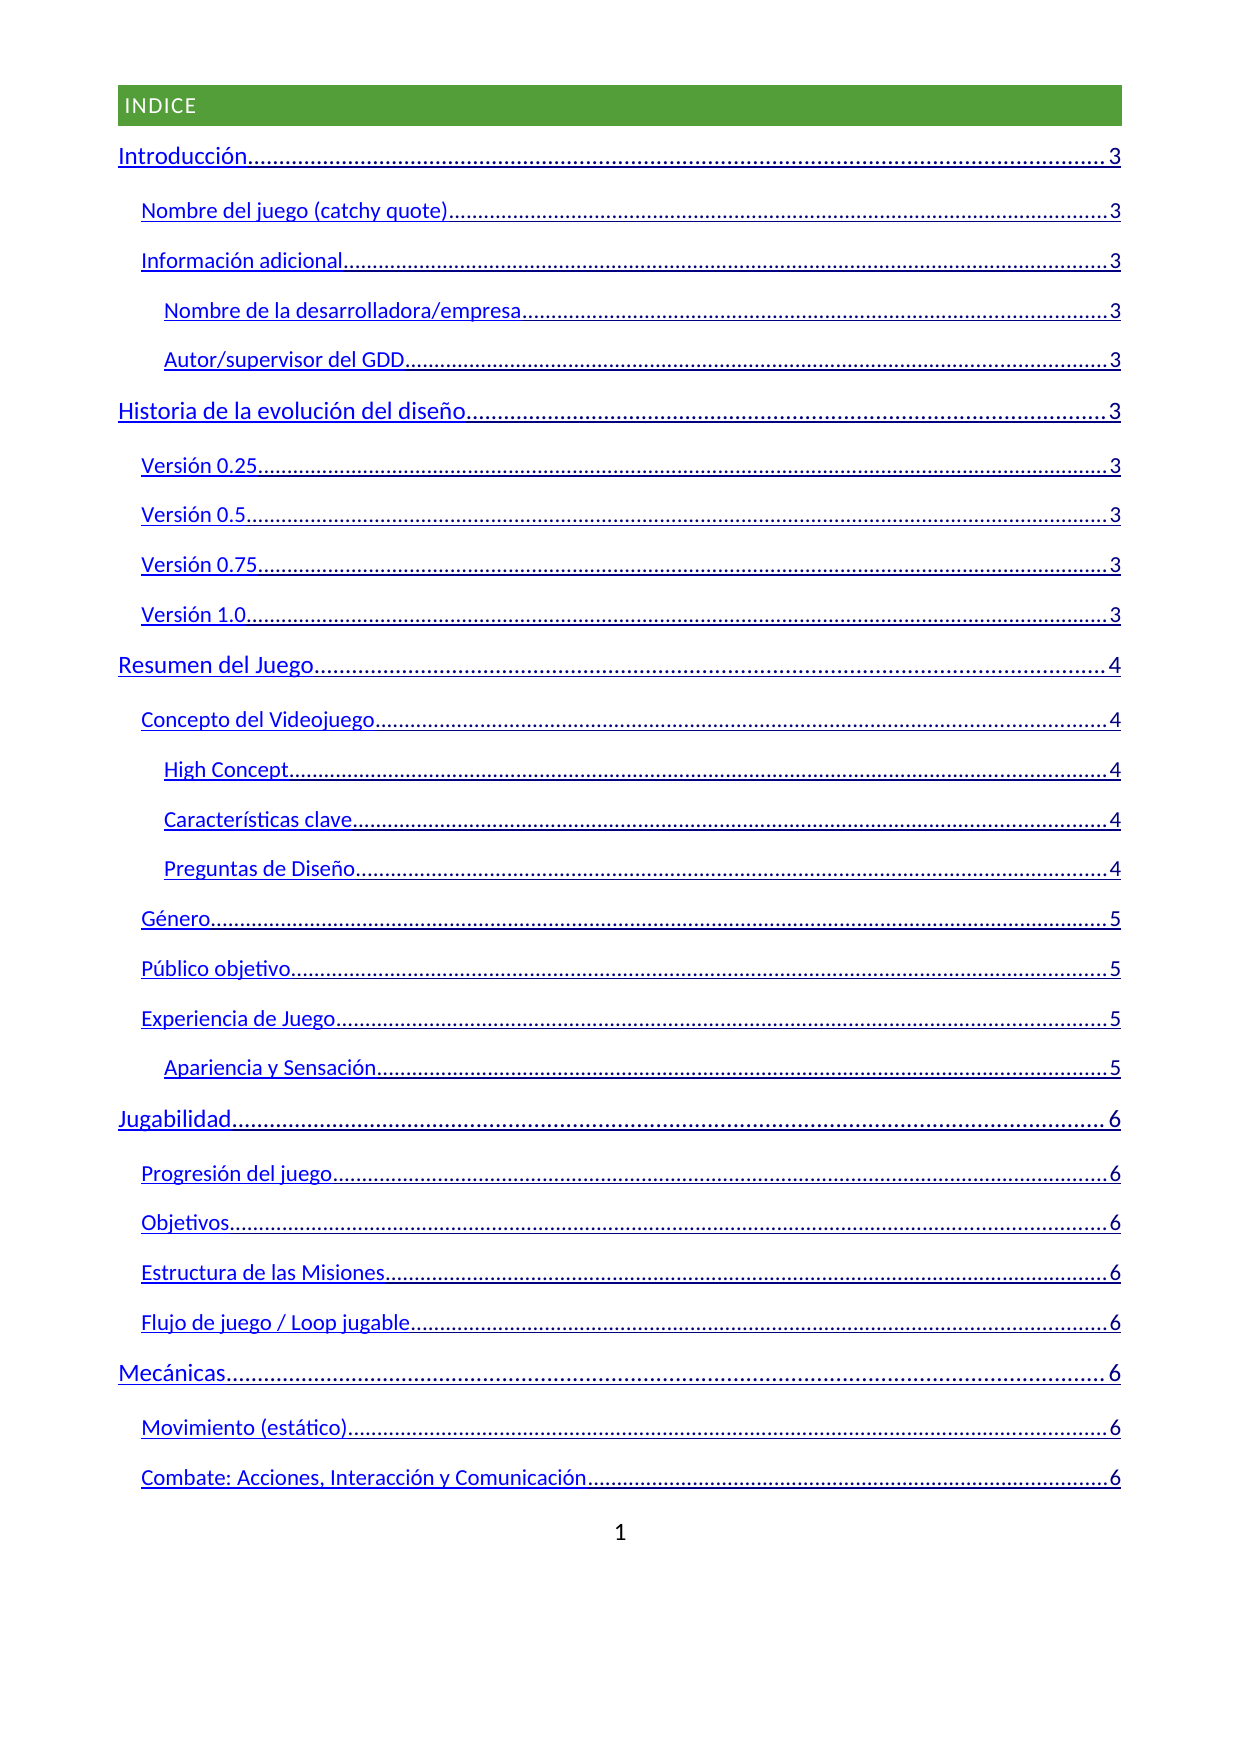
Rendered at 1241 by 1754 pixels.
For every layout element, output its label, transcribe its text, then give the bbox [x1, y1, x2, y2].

text Características clave 4 [164, 805, 1122, 833]
text Mecánicas 6 [118, 1358, 1122, 1388]
text Resumen del Juego 4 [118, 650, 1122, 680]
text Información adicional 3 [141, 246, 1122, 274]
text Flujo de juego / Loop jugable 6 [141, 1308, 1122, 1336]
text Público objetivo 5 [141, 954, 1122, 982]
text Historia de la evolución del diseño 3 [118, 395, 1122, 426]
text Introducción 3 [118, 141, 1122, 171]
text Combate: Acciones, Interacción y Comunicación 6 [141, 1463, 1122, 1491]
text Concepto del Videojuego 4 [141, 706, 1122, 733]
text Nombre de la desarrolladora/empresa 3 [164, 296, 1122, 324]
text Apariencia y Sensación 5 [164, 1053, 1122, 1081]
text Movimiento (estático) 6 [141, 1413, 1122, 1441]
text Versión 0.25 3 [141, 451, 1122, 479]
text Progresión del juego 6 [141, 1159, 1122, 1187]
text Experiencia de Juego 5 [141, 1004, 1122, 1032]
text Género 5 [141, 904, 1122, 932]
text Nombre del juego (catchy quote) 3 [141, 196, 1122, 224]
text Versión 0.5 3 [141, 501, 1122, 529]
text Estructura de las Misiones 6 [141, 1258, 1122, 1286]
text Jugabilidad 6 [118, 1103, 1122, 1133]
text Versión 0.75 3 [141, 550, 1122, 578]
text Preguntas de Diseño 4 [164, 854, 1122, 883]
text Autor/supervisor del GDD 3 [164, 345, 1122, 373]
text Versión 1.0 3 [141, 600, 1122, 628]
text Objetivos 6 [141, 1208, 1122, 1237]
text Indice [124, 92, 1116, 120]
text High Concept 4 [164, 755, 1122, 783]
